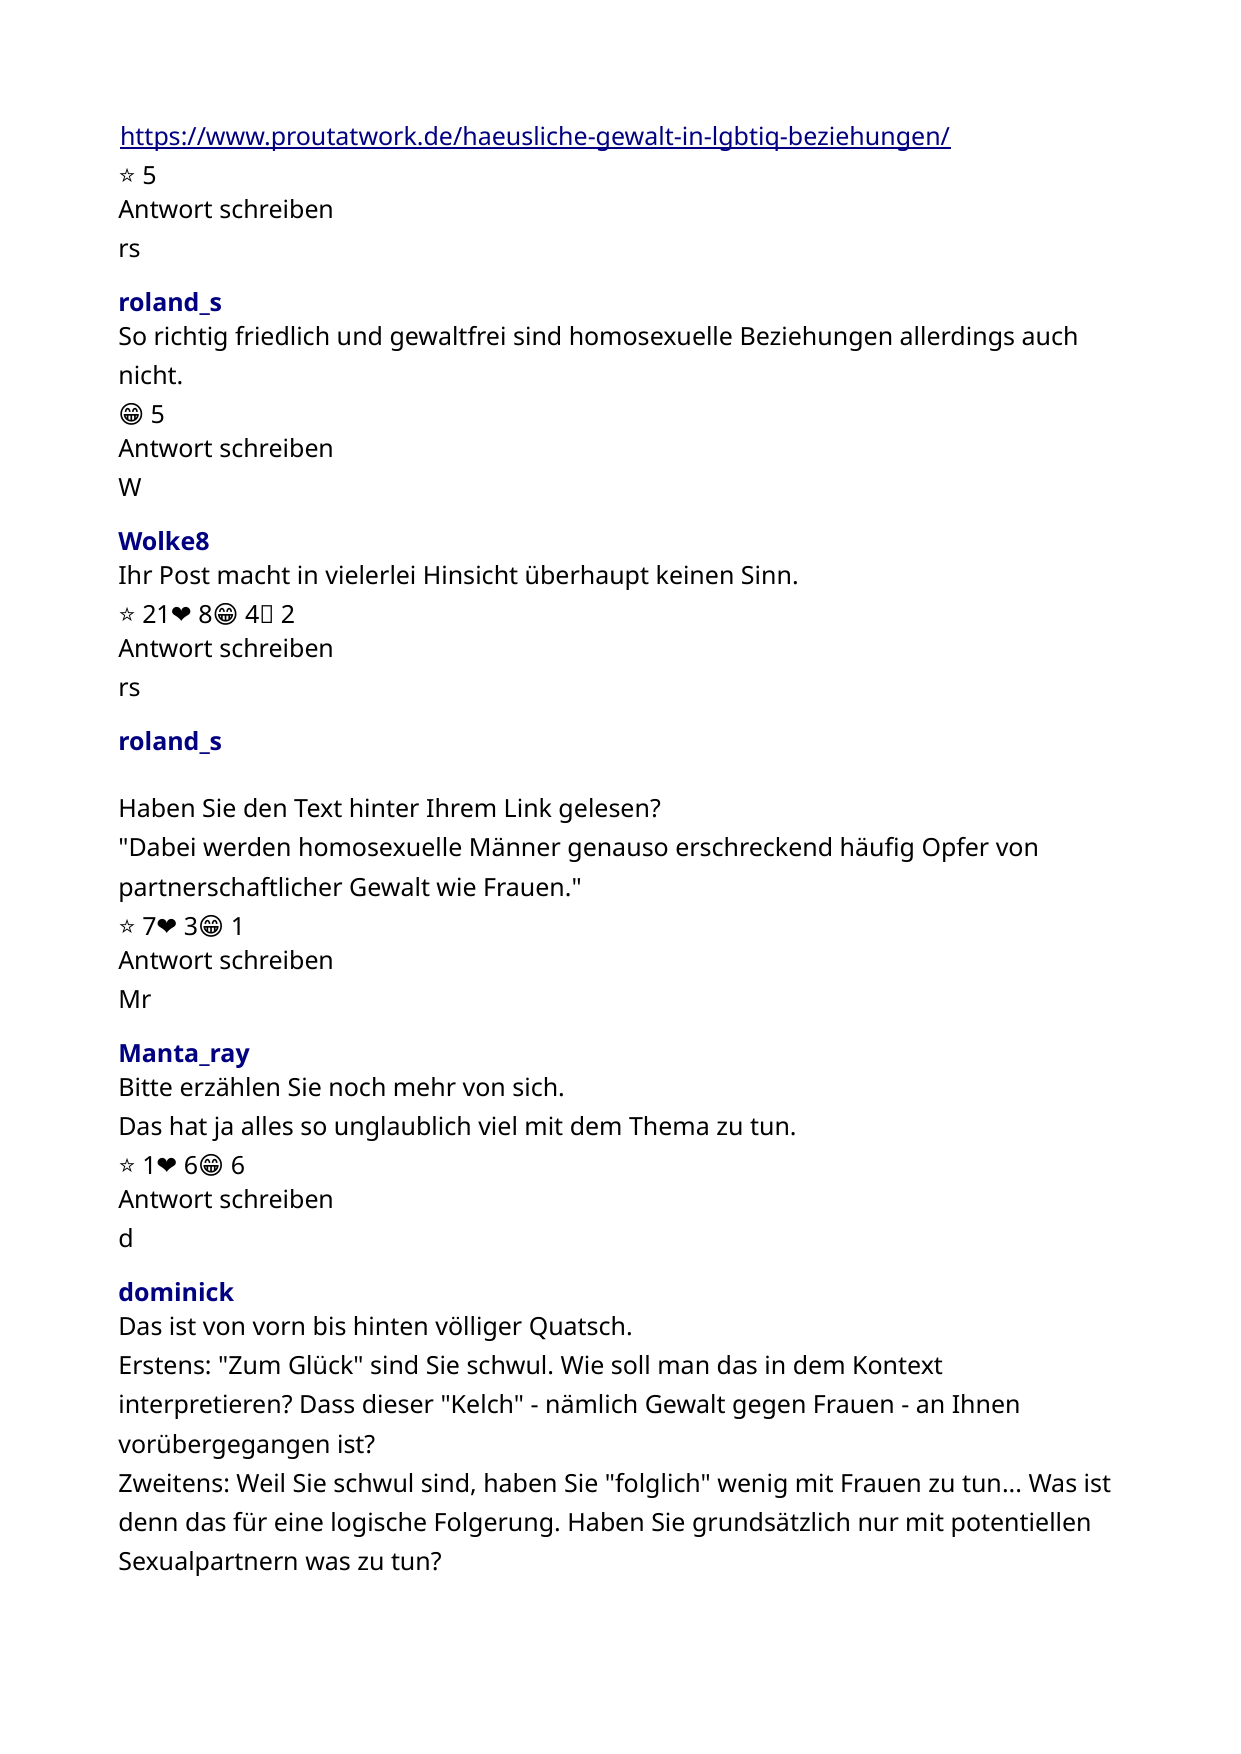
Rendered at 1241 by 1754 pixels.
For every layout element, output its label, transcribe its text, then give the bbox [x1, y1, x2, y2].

text Erstens: "Zum Glück" sind Sie schwul. Wie soll man das in dem Kontext interpretieren? Dass dieser "Kelch" - nämlich Gewalt gegen Frauen - an Ihnen vorübergegangen ist? [118, 1348, 1122, 1460]
text ⭐️ 7❤️ 3😁 1 [118, 908, 1122, 942]
text https://www.proutatwork.de/haeusliche-gewalt-in-lgbtiq-beziehungen/ [118, 118, 1122, 152]
subtitle roland_s [118, 284, 1122, 318]
text Antwort schreiben [118, 191, 1122, 225]
text rs [118, 670, 1122, 704]
text d [118, 1221, 1122, 1255]
text Antwort schreiben [118, 431, 1122, 465]
text Mr [118, 982, 1122, 1016]
text ⭐️ 21❤️ 8😁 4🤨 2 [118, 597, 1122, 631]
text rs [118, 231, 1122, 264]
text W [118, 470, 1122, 504]
text "Dabei werden homosexuelle Männer genauso erschreckend häufig Opfer von partnerschaftlicher Gewalt wie Frauen." [118, 830, 1122, 903]
subtitle dominick [118, 1275, 1122, 1309]
text Das hat ja alles so unglaublich viel mit dem Thema zu tun. [118, 1109, 1122, 1143]
text So richtig friedlich und gewaltfrei sind homosexuelle Beziehungen allerdings auch nicht. [118, 318, 1122, 392]
subtitle Wolke8 [118, 524, 1122, 558]
text Bitte erzählen Sie noch mehr von sich. [118, 1069, 1122, 1103]
text ⭐️ 1❤️ 6😁 6 [118, 1148, 1122, 1182]
text ⭐️ 5 [118, 157, 1122, 191]
subtitle roland_s [118, 724, 1122, 758]
subtitle Manta_ray [118, 1035, 1122, 1069]
text Zweitens: Weil Sie schwul sind, haben Sie "folglich" wenig mit Frauen zu tun... Was ist denn das für eine logische Folgerung. Haben Sie grundsätzlich nur mit potentiellen Sexualpartnern was zu tun? [118, 1466, 1122, 1578]
text Antwort schreiben [118, 942, 1122, 977]
text Das ist von vorn bis hinten völliger Quatsch. [118, 1309, 1122, 1343]
text Haben Sie den Text hinter Ihrem Link gelesen? [118, 791, 1122, 825]
text Antwort schreiben [118, 631, 1122, 665]
text 😁 5 [118, 397, 1122, 431]
text Ihr Post macht in vielerlei Hinsicht überhaupt keinen Sinn. [118, 558, 1122, 592]
text Antwort schreiben [118, 1182, 1122, 1216]
